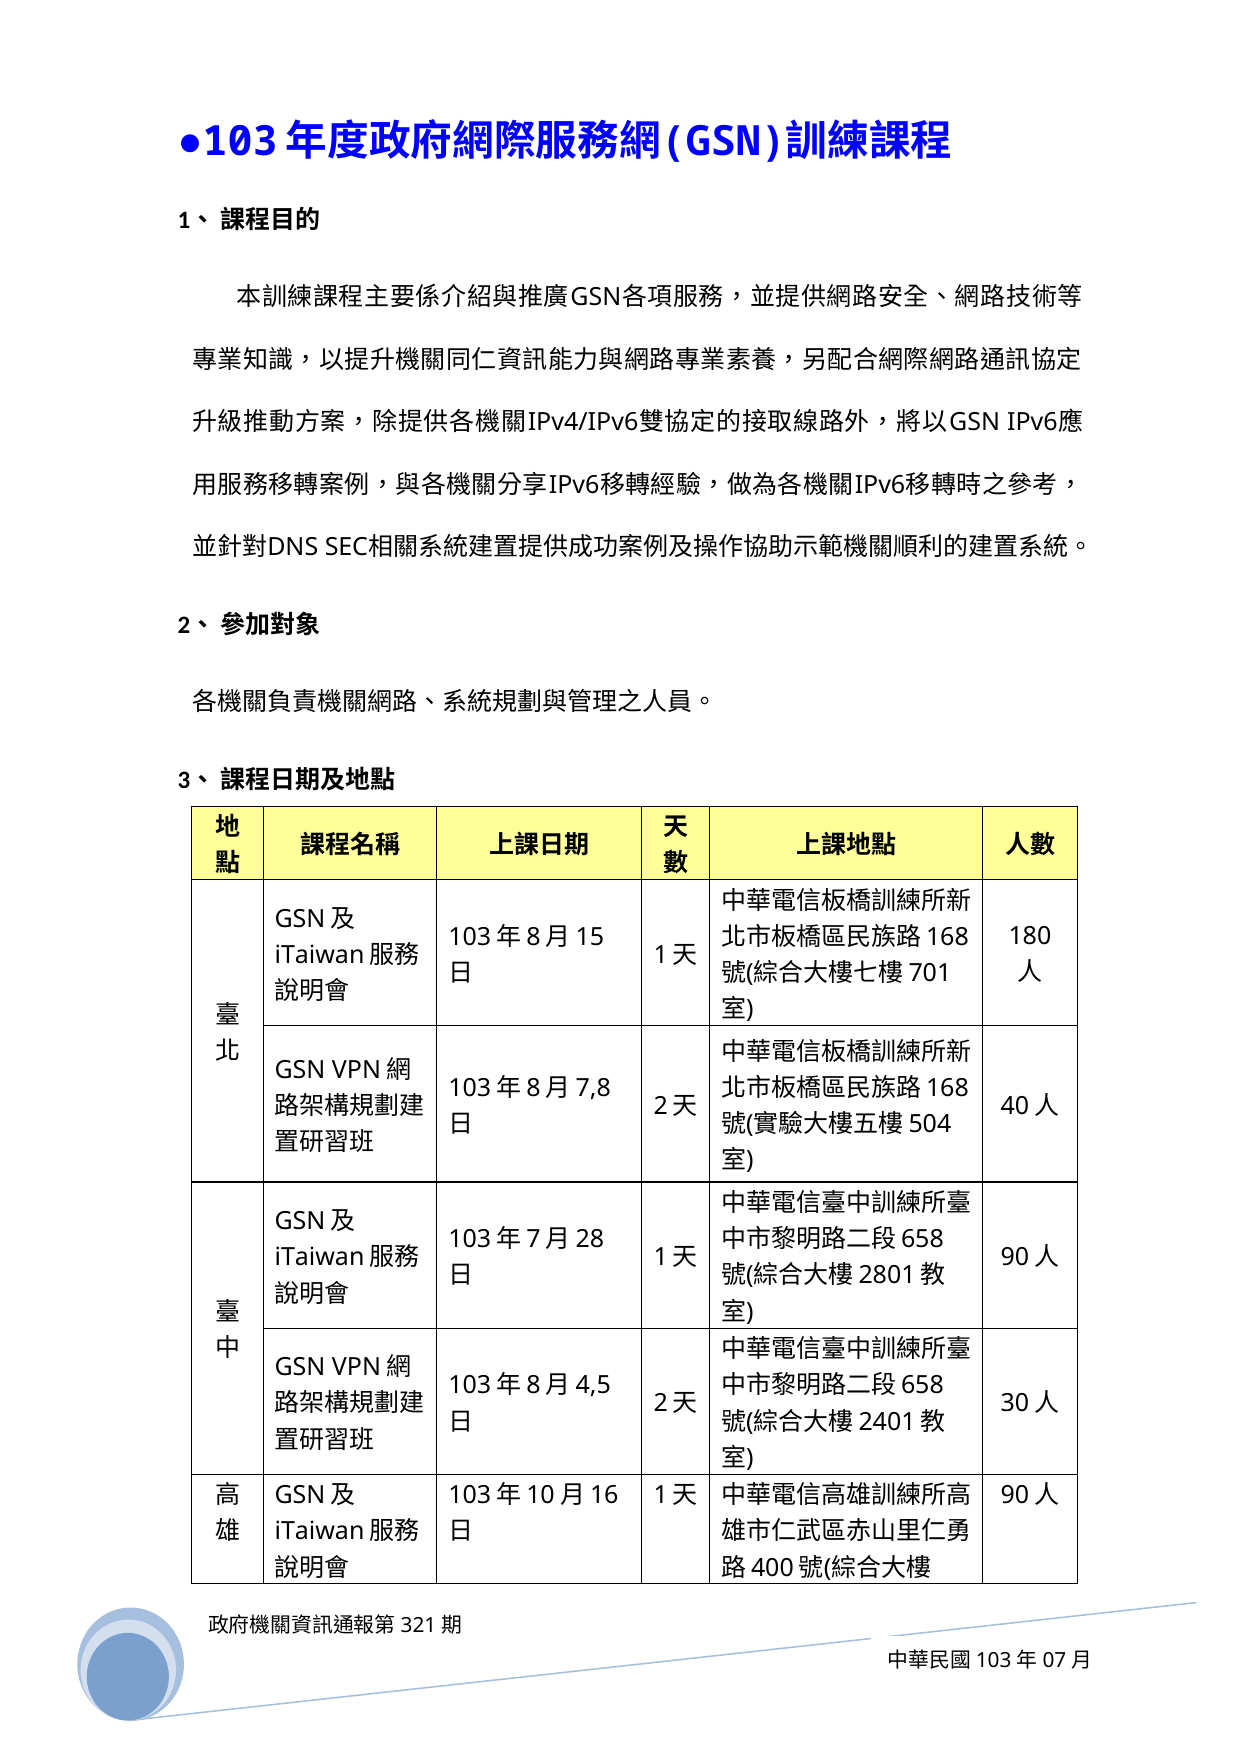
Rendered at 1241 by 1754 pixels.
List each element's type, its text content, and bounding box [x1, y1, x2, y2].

table_header 上課地點 [710, 807, 982, 879]
text 各機關負責機關網路、系統規劃與管理之人員。 [192, 658, 1084, 721]
table_cell 中華電信臺中訓練所臺中市黎明路二段658號(綜合大樓2801教室) [710, 1183, 982, 1327]
table_cell 1天 [642, 1183, 709, 1327]
table_header 地點 [192, 807, 263, 879]
table_cell 中華電信板橋訓練所新北市板橋區民族路168號(實驗大樓五樓504室) [710, 1026, 982, 1181]
table_cell 臺北 [192, 880, 263, 1181]
table_cell 臺中 [192, 1183, 263, 1473]
table_cell GSN及iTaiwan服務說明會 [264, 880, 436, 1025]
text ●103年度政府網際服務網(GSN)訓練課程 [177, 107, 1084, 168]
table_header 天數 [642, 807, 709, 879]
table_cell 40人 [983, 1026, 1077, 1181]
table_cell 103年8月4,5日 [437, 1329, 641, 1473]
list 參加對象 [177, 581, 1084, 643]
table_cell 90人 [983, 1183, 1077, 1327]
table_cell GSN VPN網路架構規劃建置研習班 [264, 1026, 436, 1181]
table_cell 103年7月28日 [437, 1183, 641, 1327]
table_cell 2天 [642, 1026, 709, 1181]
table_cell 中華電信板橋訓練所新北市板橋區民族路168號(綜合大樓七樓701室) [710, 880, 982, 1025]
table_cell 2天 [642, 1329, 709, 1473]
table_header 上課日期 [437, 807, 641, 879]
table_cell 1天 [642, 1475, 709, 1583]
table_cell GSN及iTaiwan服務說明會 [264, 1183, 436, 1327]
table_cell GSN及iTaiwan服務說明會 [264, 1475, 436, 1583]
text 本訓練課程主要係介紹與推廣GSN各項服務，並提供網路安全、網路技術等專業知識，以提升機關同仁資訊能力與網路專業素養，另配合網際網路通訊協定升級推動方案，除提供各機關IPv4/IPv6雙協定的接取線路外，將以GSN IPv6應用服務移轉案例，與各機關分享IPv6移轉經驗，做為各機關IPv6移轉時之參考，並針對DNS SEC相關系統建置提供成功案例及操作協助示範機關順利的建置系統。 [192, 253, 1084, 566]
table_cell 103年8月15日 [437, 880, 641, 1025]
table_cell 1天 [642, 880, 709, 1025]
table_cell GSN VPN網路架構規劃建置研習班 [264, 1329, 436, 1473]
table_cell 30人 [983, 1329, 1077, 1473]
list 課程目的 [177, 176, 1084, 238]
table_cell 103年8月7,8日 [437, 1026, 641, 1181]
table_cell 高雄 [192, 1475, 263, 1583]
table_cell 103年10月16日 [437, 1475, 641, 1583]
table_cell 90人 [983, 1475, 1077, 1583]
table_cell 180人 [983, 880, 1077, 1025]
table_cell 中華電信臺中訓練所臺中市黎明路二段658號(綜合大樓2401教室) [710, 1329, 982, 1473]
list 課程日期及地點 [177, 736, 1084, 798]
table_cell 中華電信高雄訓練所高雄市仁武區赤山里仁勇路400號(綜合大樓 [710, 1475, 982, 1583]
table_header 課程名稱 [264, 807, 436, 879]
table_header 人數 [983, 807, 1077, 879]
